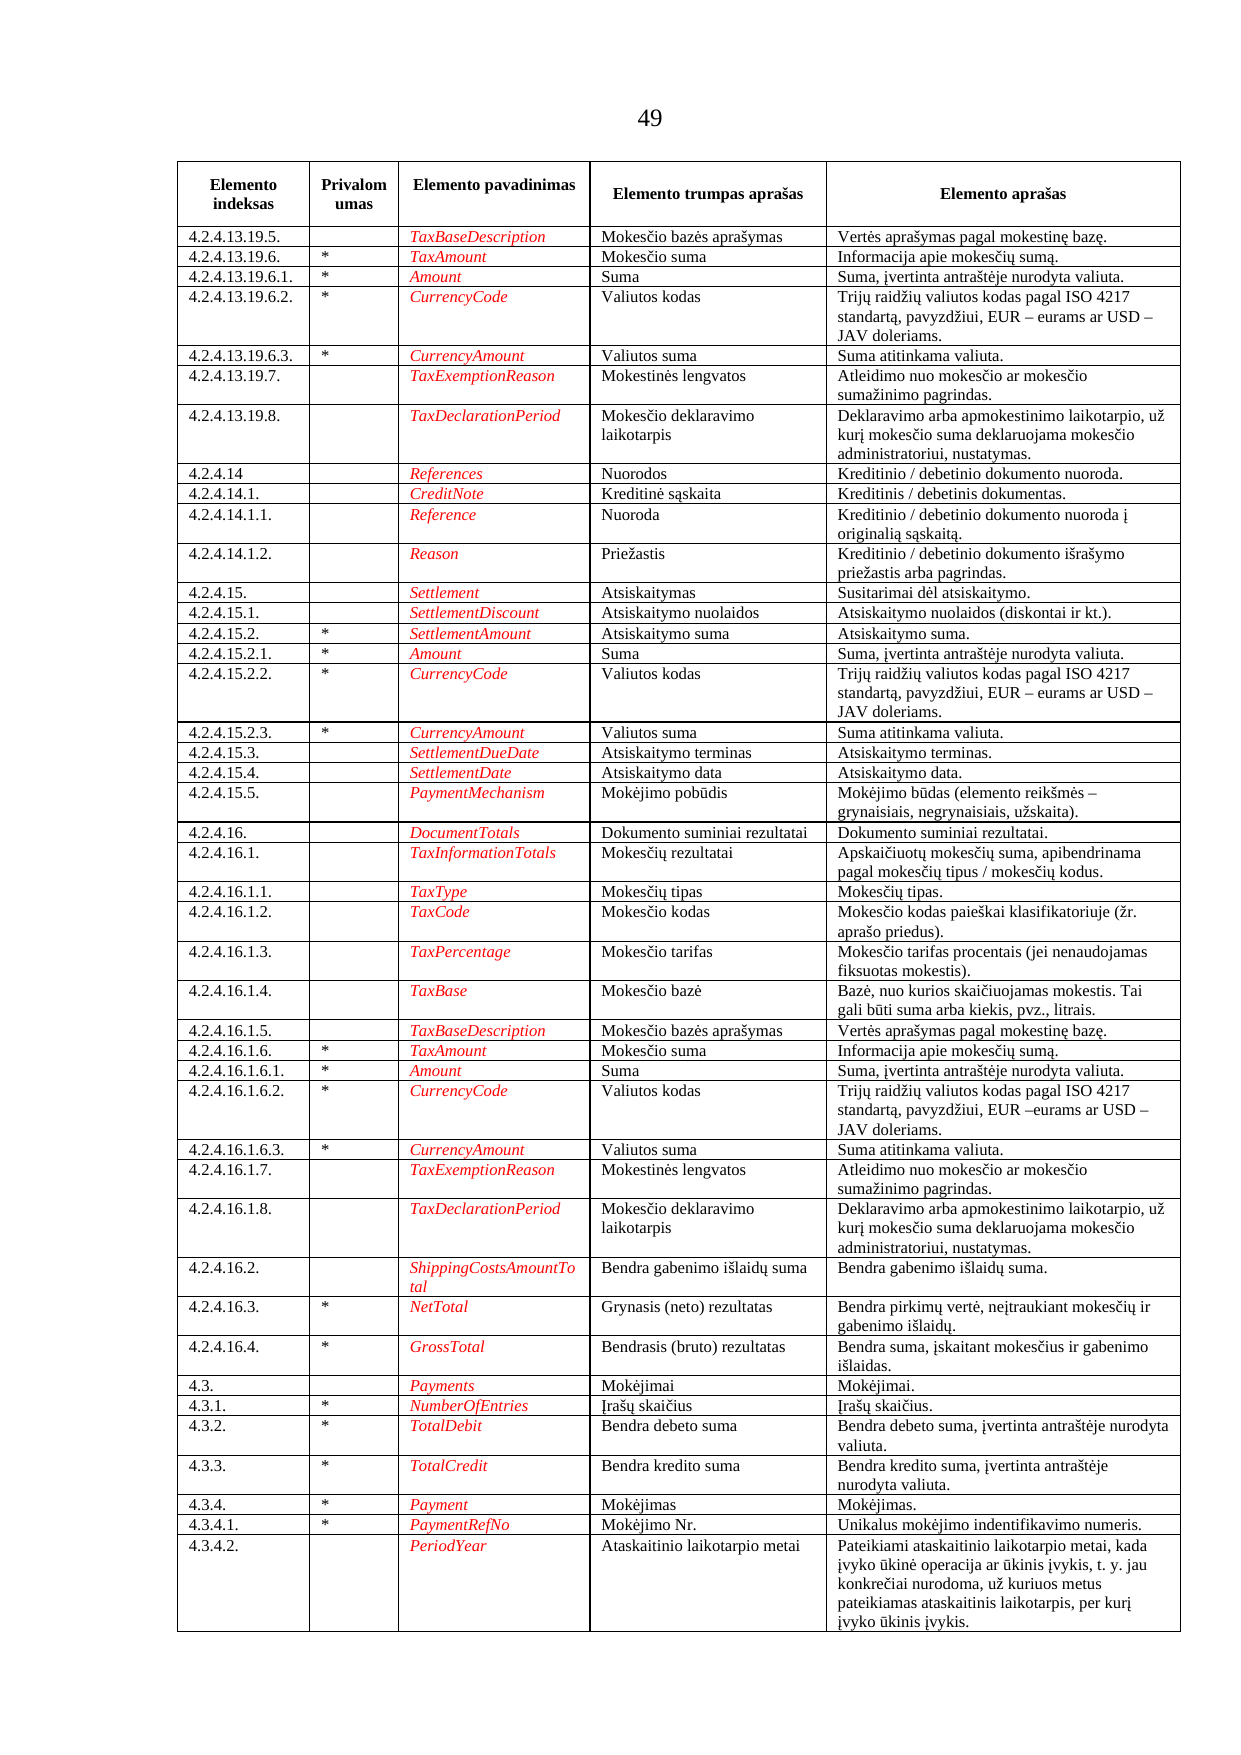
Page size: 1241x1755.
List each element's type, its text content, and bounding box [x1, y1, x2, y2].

table_cell [310, 484, 398, 503]
table_cell 4.2.4.16.1.1. [178, 882, 309, 901]
table_cell Trijų raidžių valiutos kodas pagal ISO 4217 standartą, pavyzdžiui, EUR – eurams ar USD – JAV doleriams. [827, 287, 1180, 345]
table_cell TaxDeclarationPeriod [399, 405, 589, 463]
table_cell CurrencyCode [399, 287, 589, 345]
table_header Elemento aprašas [827, 162, 1180, 226]
table_cell 4.2.4.14.1. [178, 484, 309, 503]
table_cell TaxAmount [399, 247, 589, 266]
table_cell Atsiskaitymo nuolaidos (diskontai ir kt.). [827, 603, 1180, 622]
table_cell * [310, 1456, 398, 1494]
table_cell Suma atitinkama valiuta. [827, 723, 1180, 742]
table_cell DocumentTotals [399, 823, 589, 842]
table_cell 4.2.4.16.1.6.3. [178, 1140, 309, 1159]
table_cell Mokesčio deklaravimo laikotarpis [591, 1199, 826, 1257]
table_cell Bendra gabenimo išlaidų suma. [827, 1258, 1180, 1296]
table_cell Mokėjimo pobūdis [591, 783, 826, 821]
table_cell Valiutos kodas [591, 1081, 826, 1138]
table_cell Bendra kredito suma [591, 1456, 826, 1494]
table_cell Atsiskaitymas [591, 583, 826, 602]
table_cell 4.2.4.13.19.8. [178, 405, 309, 463]
table_cell Mokesčio suma [591, 1041, 826, 1060]
table_cell [310, 882, 398, 901]
table_cell Bendra kredito suma, įvertinta antraštėje nurodyta valiuta. [827, 1456, 1180, 1494]
table_cell Mokėjimo būdas (elemento reikšmės –grynaisiais, negrynaisiais, užskaita). [827, 783, 1180, 821]
table_cell [310, 1160, 398, 1198]
table_cell Suma atitinkama valiuta. [827, 346, 1180, 365]
table_cell Bazė, nuo kurios skaičiuojamas mokestis. Tai gali būti suma arba kiekis, pvz., litrais. [827, 981, 1180, 1019]
table_cell [310, 464, 398, 483]
table_cell Mokesčio bazės aprašymas [591, 227, 826, 246]
table_cell 4.2.4.13.19.6.1. [178, 267, 309, 286]
table_cell TaxExemptionReason [399, 1160, 589, 1198]
table_cell TaxPercentage [399, 942, 589, 980]
table_cell TaxType [399, 882, 589, 901]
table_cell 4.2.4.16.1. [178, 843, 309, 881]
table_cell Bendra debeto suma [591, 1416, 826, 1454]
table_cell Mokesčio tarifas [591, 942, 826, 980]
table_cell Mokėjimo Nr. [591, 1515, 826, 1534]
table_cell [310, 1199, 398, 1257]
table_cell TaxBaseDescription [399, 1020, 589, 1039]
table_cell [310, 1020, 398, 1039]
table_cell [310, 1376, 398, 1395]
table_cell * [310, 1081, 398, 1138]
table_cell 4.2.4.16.3. [178, 1297, 309, 1335]
table_cell 4.2.4.15.2.1. [178, 644, 309, 663]
table_cell 4.2.4.14.1.2. [178, 544, 309, 582]
table_cell 4.2.4.16.1.6.1. [178, 1061, 309, 1080]
table_cell Mokesčio deklaravimo laikotarpis [591, 405, 826, 463]
table_cell TaxBase [399, 981, 589, 1019]
table_cell Nuorodos [591, 464, 826, 483]
table_cell [310, 603, 398, 622]
table_cell 4.2.4.13.19.5. [178, 227, 309, 246]
table_cell * [310, 624, 398, 643]
table_cell Susitarimai dėl atsiskaitymo. [827, 583, 1180, 602]
table_cell 4.2.4.16. [178, 823, 309, 842]
table_cell [310, 902, 398, 941]
table_cell Mokestinės lengvatos [591, 366, 826, 404]
table_cell Suma, įvertinta antraštėje nurodyta valiuta. [827, 1061, 1180, 1080]
table_cell CurrencyAmount [399, 1140, 589, 1159]
table_cell Bendra suma, įskaitant mokesčius ir gabenimo išlaidas. [827, 1336, 1180, 1375]
table_cell * [310, 1396, 398, 1415]
table_cell Suma [591, 267, 826, 286]
table_cell [310, 405, 398, 463]
table_cell 4.2.4.15.1. [178, 603, 309, 622]
table_cell Atsiskaitymo suma. [827, 624, 1180, 643]
table_cell [310, 981, 398, 1019]
table_cell PaymentRefNo [399, 1515, 589, 1534]
table_cell Atsiskaitymo suma [591, 624, 826, 643]
table_cell Įrašų skaičius [591, 1396, 826, 1415]
table_cell * [310, 1041, 398, 1060]
table_cell Payment [399, 1495, 589, 1514]
table_cell Bendra debeto suma, įvertinta antraštėje nurodyta valiuta. [827, 1416, 1180, 1454]
table_cell Pateikiami ataskaitinio laikotarpio metai, kada įvyko ūkinė operacija ar ūkinis įvykis, t. y. jau konkrečiai nurodoma, už kuriuos metus pateikiamas ataskaitinis laikotarpis, per kurį įvyko ūkinis įvykis. [827, 1535, 1180, 1631]
table_cell Mokesčių rezultatai [591, 843, 826, 881]
table_cell Mokesčio kodas [591, 902, 826, 941]
table_cell Kreditinio / debetinio dokumento nuoroda. [827, 464, 1180, 483]
table_cell * [310, 1336, 398, 1375]
table_cell Kreditinė sąskaita [591, 484, 826, 503]
table_cell Informacija apie mokesčių sumą. [827, 247, 1180, 266]
table_cell Mokesčio suma [591, 247, 826, 266]
table_cell Atsiskaitymo data [591, 763, 826, 782]
table_cell SettlementDiscount [399, 603, 589, 622]
table_cell Bendra pirkimų vertė, neįtraukiant mokesčių ir gabenimo išlaidų. [827, 1297, 1180, 1335]
table_cell * [310, 1061, 398, 1080]
table_cell CurrencyAmount [399, 346, 589, 365]
table_cell Mokėjimas [591, 1495, 826, 1514]
table_header Elemento trumpas aprašas [591, 162, 826, 226]
table_cell PaymentMechanism [399, 783, 589, 821]
table_cell TotalCredit [399, 1456, 589, 1494]
table_cell Valiutos suma [591, 723, 826, 742]
table_cell Grynasis (neto) rezultatas [591, 1297, 826, 1335]
table_cell * [310, 1140, 398, 1159]
table_cell 4.3.4.1. [178, 1515, 309, 1534]
table_cell Unikalus mokėjimo indentifikavimo numeris. [827, 1515, 1180, 1534]
table_cell 4.3. [178, 1376, 309, 1395]
table_cell Valiutos kodas [591, 287, 826, 345]
table_cell 4.2.4.13.19.6.2. [178, 287, 309, 345]
table_cell Ataskaitinio laikotarpio metai [591, 1535, 826, 1631]
table_cell [310, 1535, 398, 1631]
table_cell Deklaravimo arba apmokestinimo laikotarpio, už kurį mokesčio suma deklaruojama mokesčio administratoriui, nustatymas. [827, 1199, 1180, 1257]
table_cell 4.2.4.14 [178, 464, 309, 483]
table_cell SettlementAmount [399, 624, 589, 643]
table_cell TaxDeclarationPeriod [399, 1199, 589, 1257]
table_cell * [310, 723, 398, 742]
table_cell * [310, 267, 398, 286]
table_cell TaxBaseDescription [399, 227, 589, 246]
table_cell * [310, 346, 398, 365]
table_cell Kreditinio / debetinio dokumento nuoroda į originalią sąskaitą. [827, 504, 1180, 543]
table_cell 4.2.4.15.4. [178, 763, 309, 782]
table_header Privalomumas [310, 162, 398, 226]
table_cell [310, 366, 398, 404]
table_cell TaxInformationTotals [399, 843, 589, 881]
table_cell [310, 1258, 398, 1296]
table_cell Mokėjimas. [827, 1495, 1180, 1514]
table_cell Trijų raidžių valiutos kodas pagal ISO 4217 standartą, pavyzdžiui, EUR – eurams ar USD – JAV doleriams. [827, 664, 1180, 721]
table_cell Reference [399, 504, 589, 543]
table_cell 4.2.4.16.1.6.2. [178, 1081, 309, 1138]
table_cell Priežastis [591, 544, 826, 582]
table_cell Amount [399, 644, 589, 663]
table_cell Mokėjimai [591, 1376, 826, 1395]
table_cell 4.2.4.16.2. [178, 1258, 309, 1296]
table_cell 4.2.4.13.19.6. [178, 247, 309, 266]
table_cell Settlement [399, 583, 589, 602]
table_cell Suma [591, 1061, 826, 1080]
table_cell 4.2.4.16.1.7. [178, 1160, 309, 1198]
table_cell [310, 823, 398, 842]
table_cell 4.2.4.14.1.1. [178, 504, 309, 543]
table_cell [310, 743, 398, 762]
table_cell Atsiskaitymo data. [827, 763, 1180, 782]
table_cell 4.2.4.16.1.8. [178, 1199, 309, 1257]
table_cell [310, 583, 398, 602]
table_cell [310, 763, 398, 782]
table_cell TotalDebit [399, 1416, 589, 1454]
table_cell Įrašų skaičius. [827, 1396, 1180, 1415]
table_cell TaxExemptionReason [399, 366, 589, 404]
table_cell Atleidimo nuo mokesčio ar mokesčio sumažinimo pagrindas. [827, 1160, 1180, 1198]
table_cell 4.2.4.16.1.4. [178, 981, 309, 1019]
table_cell 4.2.4.15.2.3. [178, 723, 309, 742]
table_cell Trijų raidžių valiutos kodas pagal ISO 4217 standartą, pavyzdžiui, EUR –eurams ar USD – JAV doleriams. [827, 1081, 1180, 1138]
table_cell Mokesčio tarifas procentais (jei nenaudojamas fiksuotas mokestis). [827, 942, 1180, 980]
table_cell * [310, 247, 398, 266]
table_cell Amount [399, 1061, 589, 1080]
table_cell 4.2.4.16.1.3. [178, 942, 309, 980]
table_cell 4.3.4. [178, 1495, 309, 1514]
table_cell 4.3.2. [178, 1416, 309, 1454]
table_cell NetTotal [399, 1297, 589, 1335]
table_cell 4.2.4.16.4. [178, 1336, 309, 1375]
table_cell Mokesčio bazė [591, 981, 826, 1019]
table_cell Mokesčių tipas [591, 882, 826, 901]
table_cell Valiutos kodas [591, 664, 826, 721]
table_cell GrossTotal [399, 1336, 589, 1375]
table_cell 4.2.4.13.19.7. [178, 366, 309, 404]
table_cell 4.2.4.15.5. [178, 783, 309, 821]
table_cell 4.2.4.13.19.6.3. [178, 346, 309, 365]
table_cell 4.2.4.16.1.6. [178, 1041, 309, 1060]
table_cell TaxAmount [399, 1041, 589, 1060]
table_cell 4.2.4.16.1.2. [178, 902, 309, 941]
table_cell * [310, 1297, 398, 1335]
table_cell * [310, 1495, 398, 1514]
table_cell Suma, įvertinta antraštėje nurodyta valiuta. [827, 267, 1180, 286]
table_cell Suma, įvertinta antraštėje nurodyta valiuta. [827, 644, 1180, 663]
table_cell ShippingCostsAmountTotal [399, 1258, 589, 1296]
table_cell Atsiskaitymo terminas. [827, 743, 1180, 762]
table_cell Dokumento suminiai rezultatai. [827, 823, 1180, 842]
table_cell CurrencyCode [399, 664, 589, 721]
table_cell 4.2.4.15. [178, 583, 309, 602]
table_cell Suma atitinkama valiuta. [827, 1140, 1180, 1159]
table_cell Amount [399, 267, 589, 286]
table_cell * [310, 644, 398, 663]
table_cell Kreditinio / debetinio dokumento išrašymo priežastis arba pagrindas. [827, 544, 1180, 582]
table_header Elemento pavadinimas [399, 162, 589, 226]
table_cell [310, 942, 398, 980]
table_cell Valiutos suma [591, 1140, 826, 1159]
table_cell [310, 843, 398, 881]
table_cell Dokumento suminiai rezultatai [591, 823, 826, 842]
table_cell CurrencyAmount [399, 723, 589, 742]
table_cell [310, 504, 398, 543]
table_cell [310, 783, 398, 821]
table_cell 4.3.1. [178, 1396, 309, 1415]
table_cell 4.2.4.15.2.2. [178, 664, 309, 721]
table_cell * [310, 287, 398, 345]
table_cell Deklaravimo arba apmokestinimo laikotarpio, už kurį mokesčio suma deklaruojama mokesčio administratoriui, nustatymas. [827, 405, 1180, 463]
table_cell * [310, 1416, 398, 1454]
table_cell * [310, 664, 398, 721]
table_cell Mokesčių tipas. [827, 882, 1180, 901]
table_cell PeriodYear [399, 1535, 589, 1631]
table_cell NumberOfEntries [399, 1396, 589, 1415]
table_cell Mokestinės lengvatos [591, 1160, 826, 1198]
table_cell Mokesčio bazės aprašymas [591, 1020, 826, 1039]
table_cell Informacija apie mokesčių sumą. [827, 1041, 1180, 1060]
table_cell Atsiskaitymo nuolaidos [591, 603, 826, 622]
table_cell Apskaičiuotų mokesčių suma, apibendrinama pagal mokesčių tipus / mokesčių kodus. [827, 843, 1180, 881]
table_cell Nuoroda [591, 504, 826, 543]
table_cell Valiutos suma [591, 346, 826, 365]
table_cell Payments [399, 1376, 589, 1395]
table_cell Mokesčio kodas paieškai klasifikatoriuje (žr. aprašo priedus). [827, 902, 1180, 941]
table_cell References [399, 464, 589, 483]
table_cell SettlementDate [399, 763, 589, 782]
table_cell Bendrasis (bruto) rezultatas [591, 1336, 826, 1375]
table_cell 4.3.4.2. [178, 1535, 309, 1631]
table_cell [310, 544, 398, 582]
table_cell Reason [399, 544, 589, 582]
table_cell Kreditinis / debetinis dokumentas. [827, 484, 1180, 503]
table_cell Atsiskaitymo terminas [591, 743, 826, 762]
table_cell 4.2.4.15.3. [178, 743, 309, 762]
table_cell [310, 227, 398, 246]
table_cell Suma [591, 644, 826, 663]
table_cell 4.2.4.15.2. [178, 624, 309, 643]
table_cell Vertės aprašymas pagal mokestinę bazę. [827, 1020, 1180, 1039]
table_cell Mokėjimai. [827, 1376, 1180, 1395]
table_cell Vertės aprašymas pagal mokestinę bazę. [827, 227, 1180, 246]
table_cell Atleidimo nuo mokesčio ar mokesčio sumažinimo pagrindas. [827, 366, 1180, 404]
table_header Elemento indeksas [178, 162, 309, 226]
table_cell 4.3.3. [178, 1456, 309, 1494]
table_cell SettlementDueDate [399, 743, 589, 762]
table_cell 4.2.4.16.1.5. [178, 1020, 309, 1039]
table_cell CurrencyCode [399, 1081, 589, 1138]
table_cell CreditNote [399, 484, 589, 503]
table_cell * [310, 1515, 398, 1534]
table_cell Bendra gabenimo išlaidų suma [591, 1258, 826, 1296]
table_cell TaxCode [399, 902, 589, 941]
